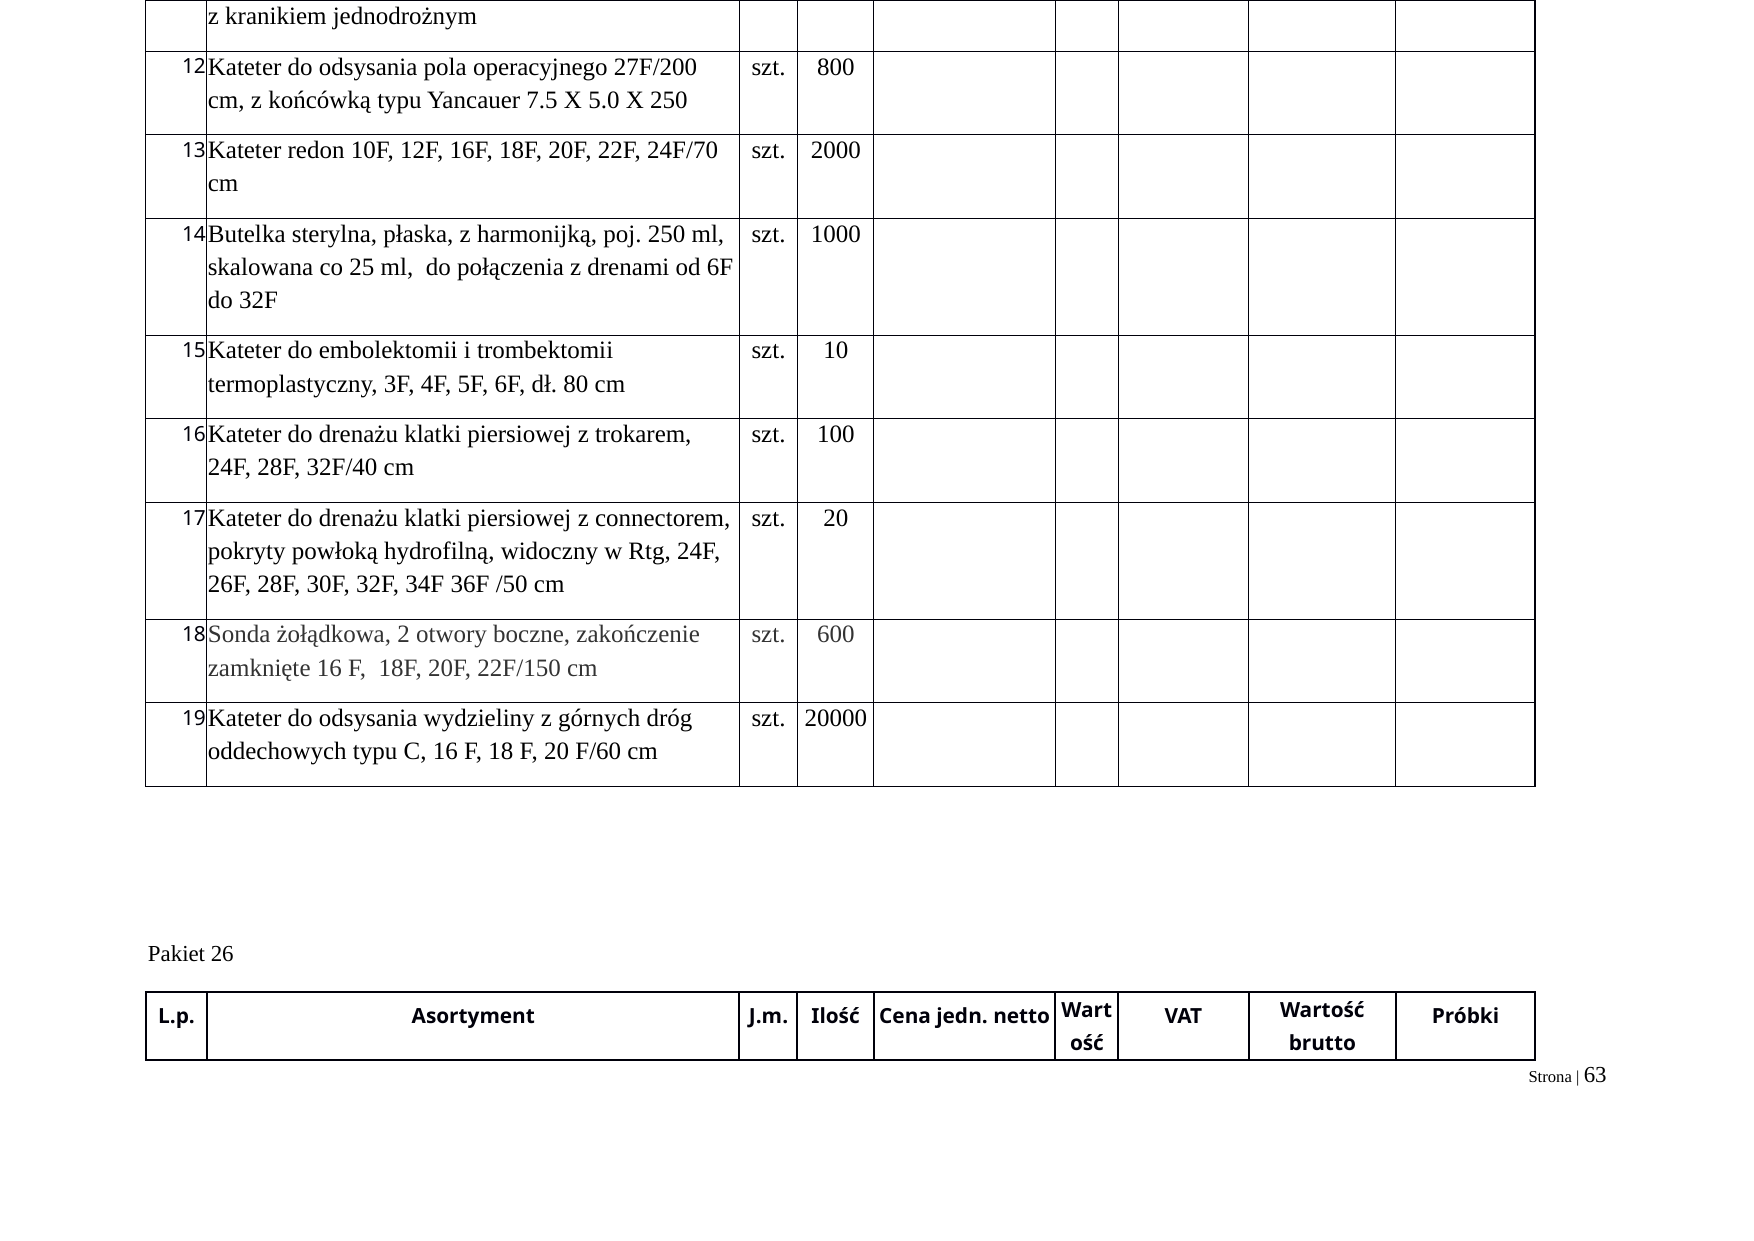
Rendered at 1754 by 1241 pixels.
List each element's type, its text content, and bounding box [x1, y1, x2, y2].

table_cell szt. [740, 703, 797, 786]
table_header L.p. [147, 993, 206, 1059]
table_cell [1119, 52, 1248, 134]
table_cell 100 [798, 419, 873, 502]
table_cell szt. [740, 503, 797, 618]
table_header Wartość brutto [1250, 993, 1395, 1059]
table_cell [874, 135, 1055, 218]
table_header J.m. [740, 993, 796, 1059]
table_cell 14 [146, 219, 206, 334]
table_cell [1056, 52, 1118, 134]
table_cell [1119, 336, 1248, 418]
table_cell [1056, 336, 1118, 418]
table_cell Kateter do odsysania wydzieliny z górnych dróg oddechowych typu C, 16 F, 18 F, 20 F/60 cm [207, 703, 739, 786]
table_header Ilość [798, 993, 873, 1059]
table_cell [1396, 503, 1534, 618]
table_cell [874, 503, 1055, 618]
table_cell 1000 [798, 219, 873, 334]
table_header VAT [1119, 993, 1248, 1059]
table_cell [874, 620, 1055, 702]
table_cell szt. [740, 419, 797, 502]
table_cell [874, 1, 1055, 51]
table_header Próbki [1397, 993, 1534, 1059]
table_cell 13 [146, 135, 206, 218]
table_cell [1249, 135, 1395, 218]
table_cell [874, 219, 1055, 334]
table_cell 17 [146, 503, 206, 618]
table_cell [874, 703, 1055, 786]
table_cell [1249, 419, 1395, 502]
table_cell szt. [740, 336, 797, 418]
table_cell 20 [798, 503, 873, 618]
table_cell [874, 52, 1055, 134]
table_cell [1396, 419, 1534, 502]
table_cell [1119, 503, 1248, 618]
table_cell Kateter do drenażu klatki piersiowej z connectorem, pokryty powłoką hydrofilną, widoczny w Rtg, 24F, 26F, 28F, 30F, 32F, 34F 36F /50 cm [207, 503, 739, 618]
table_cell [1396, 336, 1534, 418]
table_cell [1249, 52, 1395, 134]
table_cell [1119, 620, 1248, 702]
table_cell szt. [740, 52, 797, 134]
table_cell szt. [740, 219, 797, 334]
table_cell [1056, 135, 1118, 218]
table_cell Sonda żołądkowa, 2 otwory boczne, zakończenie zamknięte 16 F, 18F, 20F, 22F/150 cm [207, 620, 739, 702]
table_cell Kateter do embolektomii i trombektomii termoplastyczny, 3F, 4F, 5F, 6F, dł. 80 cm [207, 336, 739, 418]
table_cell [874, 336, 1055, 418]
table_cell 600 [798, 620, 873, 702]
table_header Asortyment [208, 993, 738, 1059]
table_cell Kateter do odsysania pola operacyjnego 27F/200 cm, z końcówką typu Yancauer 7.5 X 5.0 X 250 [207, 52, 739, 134]
table_cell 10 [798, 336, 873, 418]
table_cell Butelka sterylna, płaska, z harmonijką, poj. 250 ml, skalowana co 25 ml, do połączenia z drenami od 6F do 32F [207, 219, 739, 334]
table_cell [1396, 135, 1534, 218]
table_cell [1396, 219, 1534, 334]
table_cell [1056, 1, 1118, 51]
table_cell 18 [146, 620, 206, 702]
table_cell [798, 1, 873, 51]
table_cell 12 [146, 52, 206, 134]
table_cell Kateter do drenażu klatki piersiowej z trokarem, 24F, 28F, 32F/40 cm [207, 419, 739, 502]
table_header Wartość [1056, 993, 1117, 1059]
table_cell [1119, 219, 1248, 334]
table_cell szt. [740, 135, 797, 218]
table_cell 16 [146, 419, 206, 502]
table_cell [1119, 1, 1248, 51]
table_cell z kranikiem jednodrożnym [207, 1, 739, 51]
table_cell [1249, 620, 1395, 702]
table_cell [874, 419, 1055, 502]
table_header Cena jedn. netto [875, 993, 1054, 1059]
table_cell [1249, 219, 1395, 334]
text Pakiet 26 [148, 940, 1606, 966]
table_cell [1249, 336, 1395, 418]
table_cell 15 [146, 336, 206, 418]
table_cell [1056, 419, 1118, 502]
table_cell 20000 [798, 703, 873, 786]
table_cell szt. [740, 620, 797, 702]
table_cell [1249, 1, 1395, 51]
table_cell [740, 1, 797, 51]
table_cell 2000 [798, 135, 873, 218]
table_cell [1056, 703, 1118, 786]
table_cell [1396, 52, 1534, 134]
table_cell [146, 1, 206, 51]
table_cell 19 [146, 703, 206, 786]
table_cell [1396, 703, 1534, 786]
table_cell [1396, 1, 1534, 51]
table_cell [1119, 703, 1248, 786]
table_cell [1119, 135, 1248, 218]
table_cell [1056, 219, 1118, 334]
table_cell [1119, 419, 1248, 502]
table_cell [1249, 503, 1395, 618]
table_cell [1056, 503, 1118, 618]
table_cell 800 [798, 52, 873, 134]
table_cell [1249, 703, 1395, 786]
table_cell [1396, 620, 1534, 702]
table_cell Kateter redon 10F, 12F, 16F, 18F, 20F, 22F, 24F/70 cm [207, 135, 739, 218]
table_cell [1056, 620, 1118, 702]
